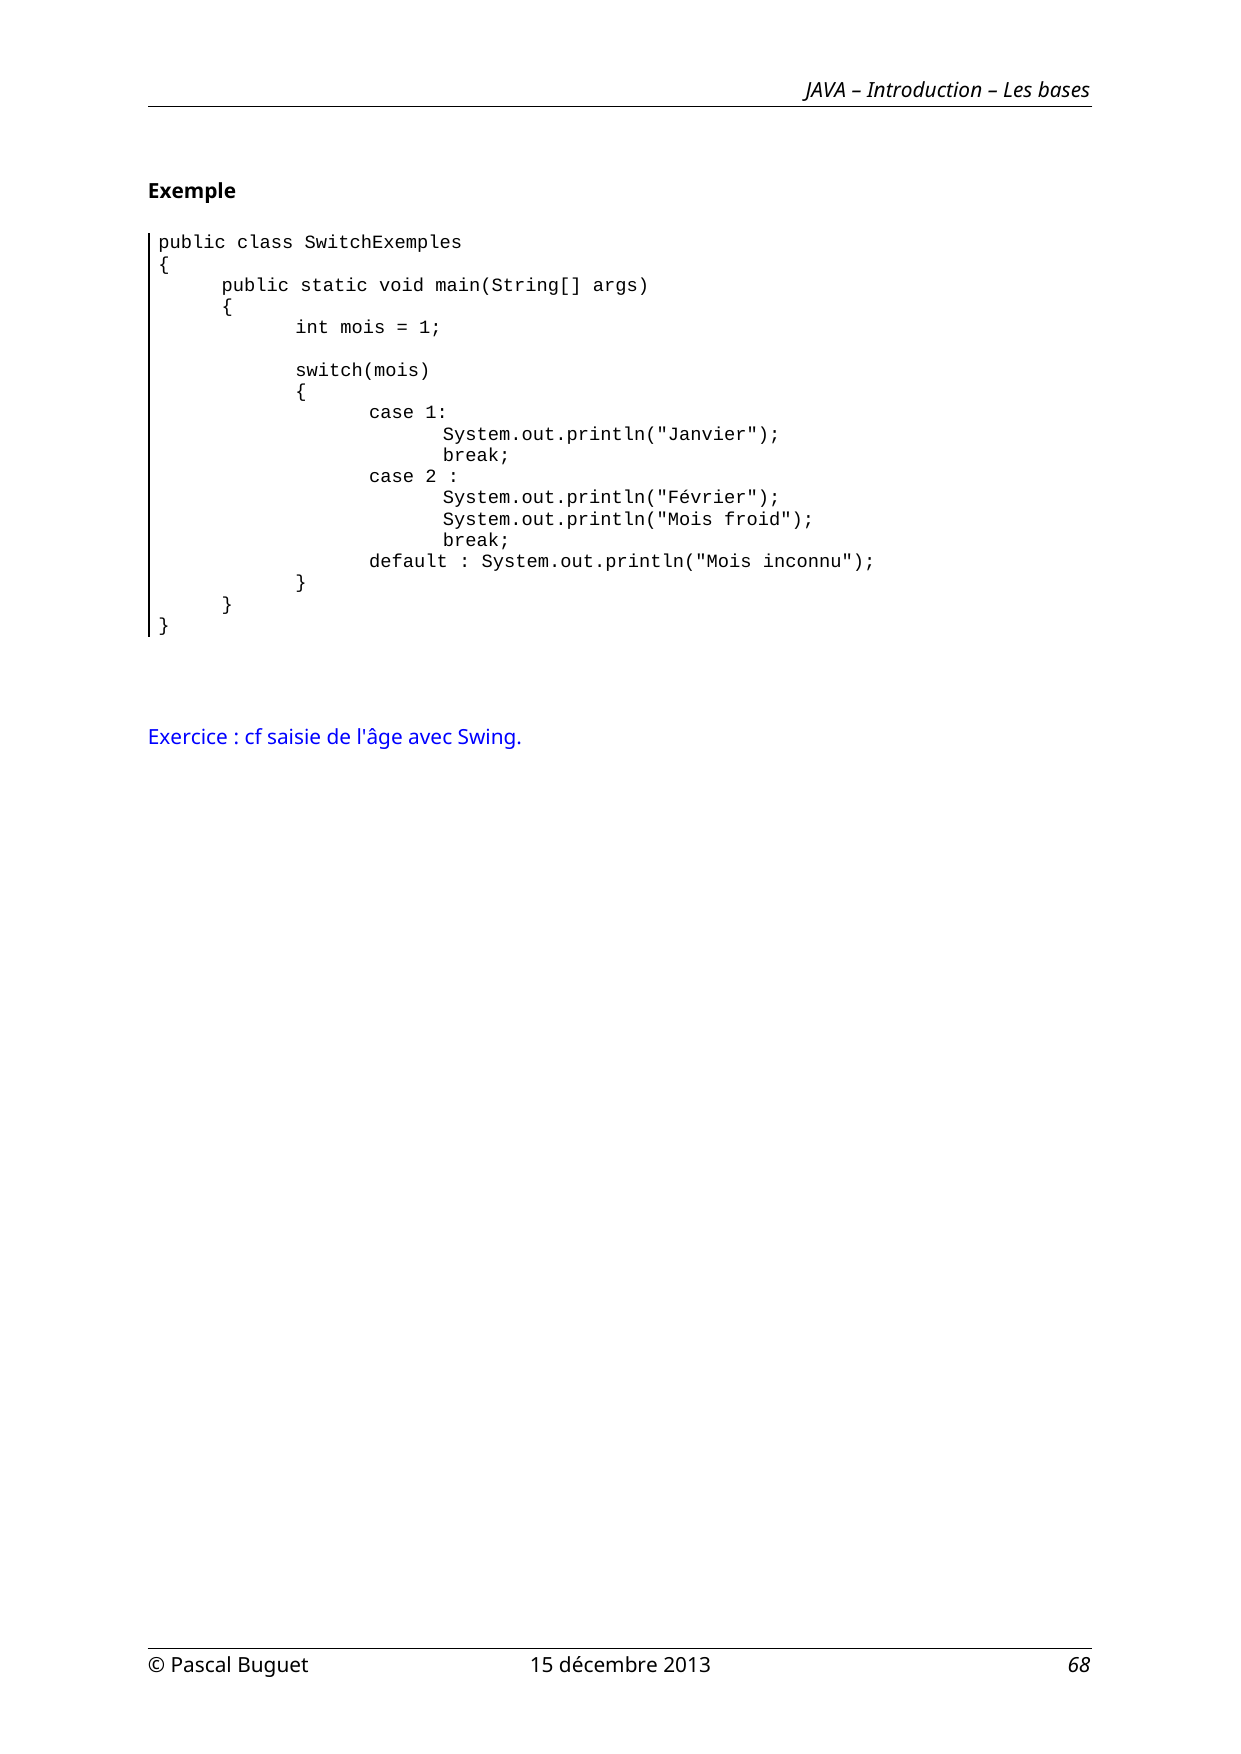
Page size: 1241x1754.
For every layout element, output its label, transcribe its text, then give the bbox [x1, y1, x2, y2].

text { [150, 297, 1092, 318]
text { [150, 382, 1092, 403]
text } [150, 573, 1092, 594]
text public class SwitchExemples [150, 233, 1092, 254]
text case 2 : [150, 467, 1092, 488]
text System.out.println("Février"); [150, 488, 1092, 509]
text Exercice : cf saisie de l'âge avec Swing. [148, 722, 1092, 751]
text break; [150, 531, 1092, 552]
text case 1: [150, 403, 1092, 424]
text int mois = 1; [150, 318, 1092, 339]
text } [150, 594, 1092, 616]
text break; [150, 446, 1092, 467]
text System.out.println("Mois froid"); [150, 509, 1092, 531]
text Exemple [148, 176, 1092, 204]
text default : System.out.println("Mois inconnu"); [150, 552, 1092, 573]
text { [150, 254, 1092, 276]
text System.out.println("Janvier"); [150, 424, 1092, 446]
text } [150, 616, 1092, 637]
text switch(mois) [150, 361, 1092, 382]
text public static void main(String[] args) [150, 276, 1092, 297]
